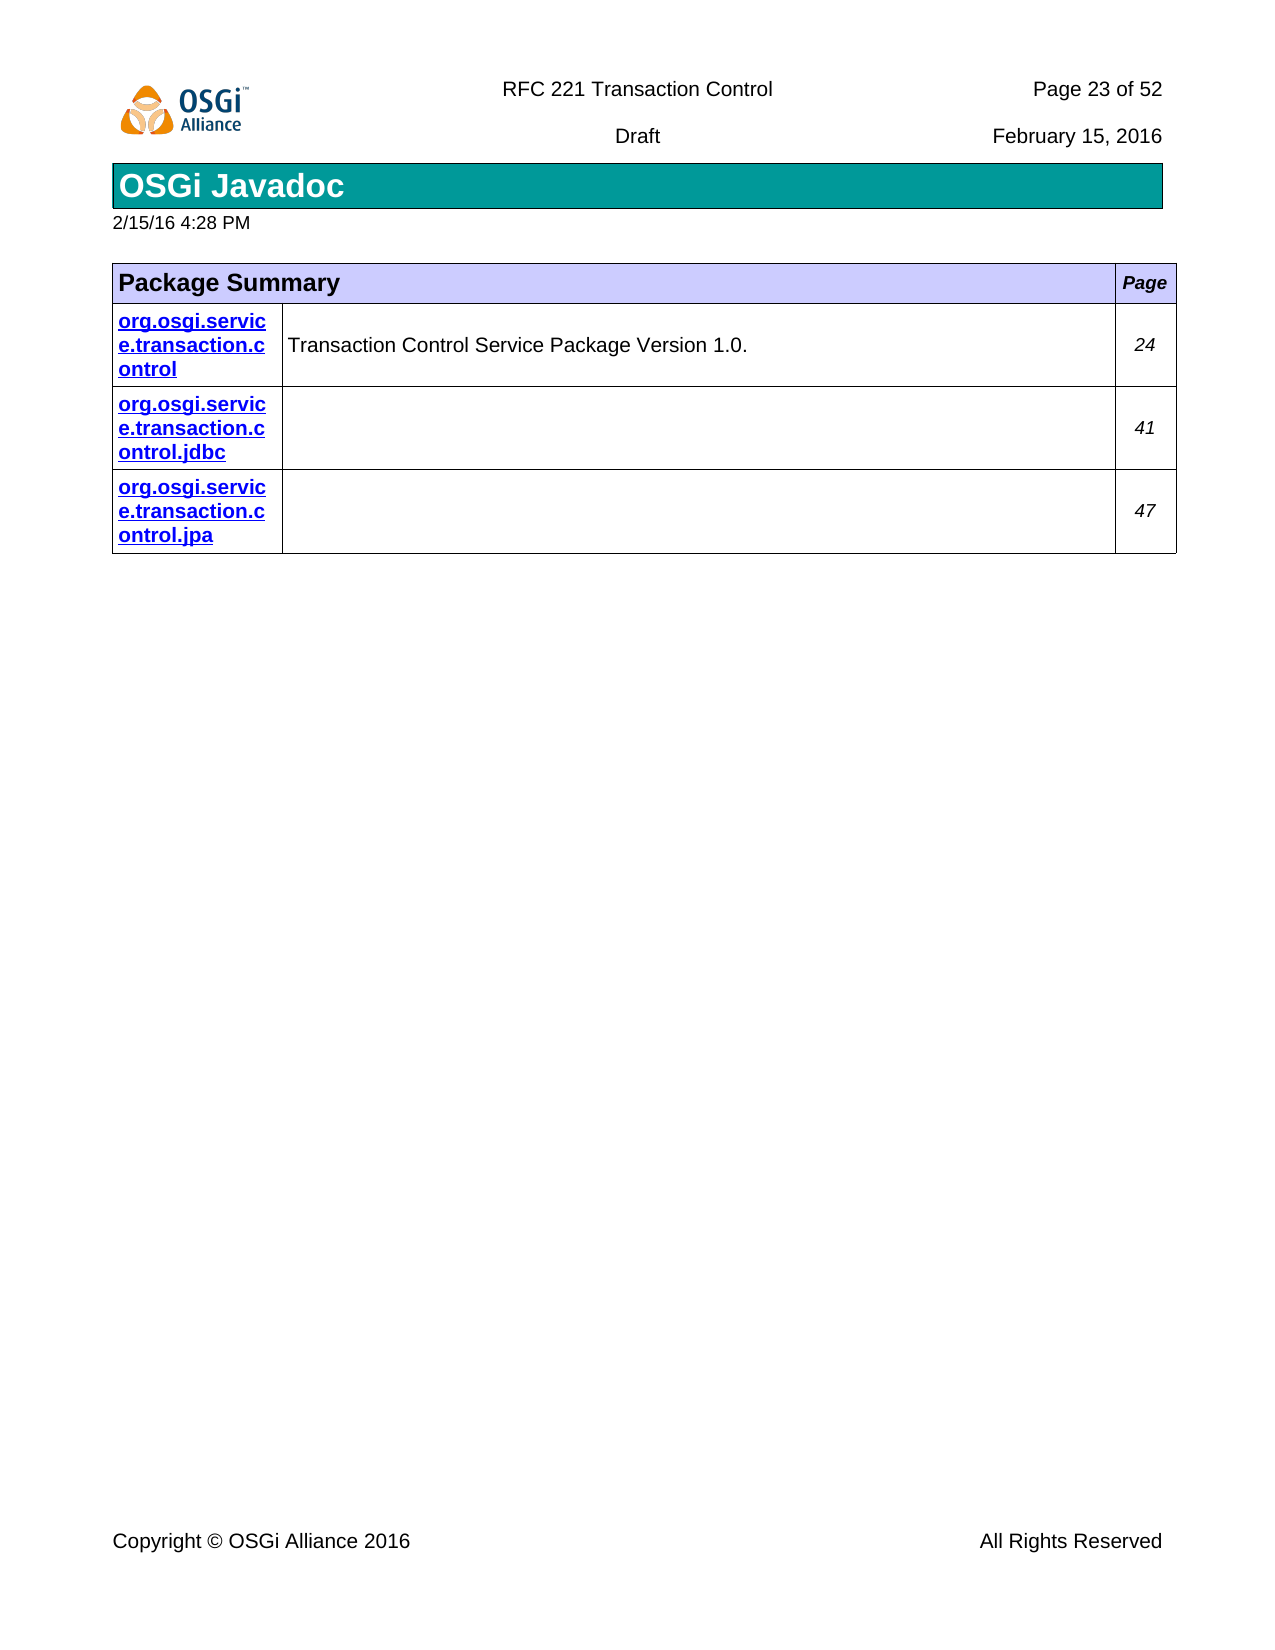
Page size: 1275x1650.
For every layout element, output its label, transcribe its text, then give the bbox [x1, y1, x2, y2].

table_cell org.osgi.service.transaction.control [113, 304, 282, 386]
table_cell 23 [1116, 304, 1176, 386]
picture [113, 78, 257, 142]
table_cell 46 [1116, 470, 1176, 552]
table_header Package Summary [113, 264, 1115, 303]
subtitle OSGi Javadoc [114, 164, 1162, 208]
table_header Page [1116, 264, 1176, 303]
table_cell [283, 470, 1115, 552]
table_cell 40 [1116, 387, 1176, 469]
table_cell Transaction Control Service Package Version 1.0. [283, 304, 1115, 386]
table_cell org.osgi.service.transaction.control.jpa [113, 470, 282, 552]
table_cell org.osgi.service.transaction.control.jdbc [113, 387, 282, 469]
text 2/15/16 4:28 PM [112, 212, 1162, 233]
table_cell [283, 387, 1115, 469]
